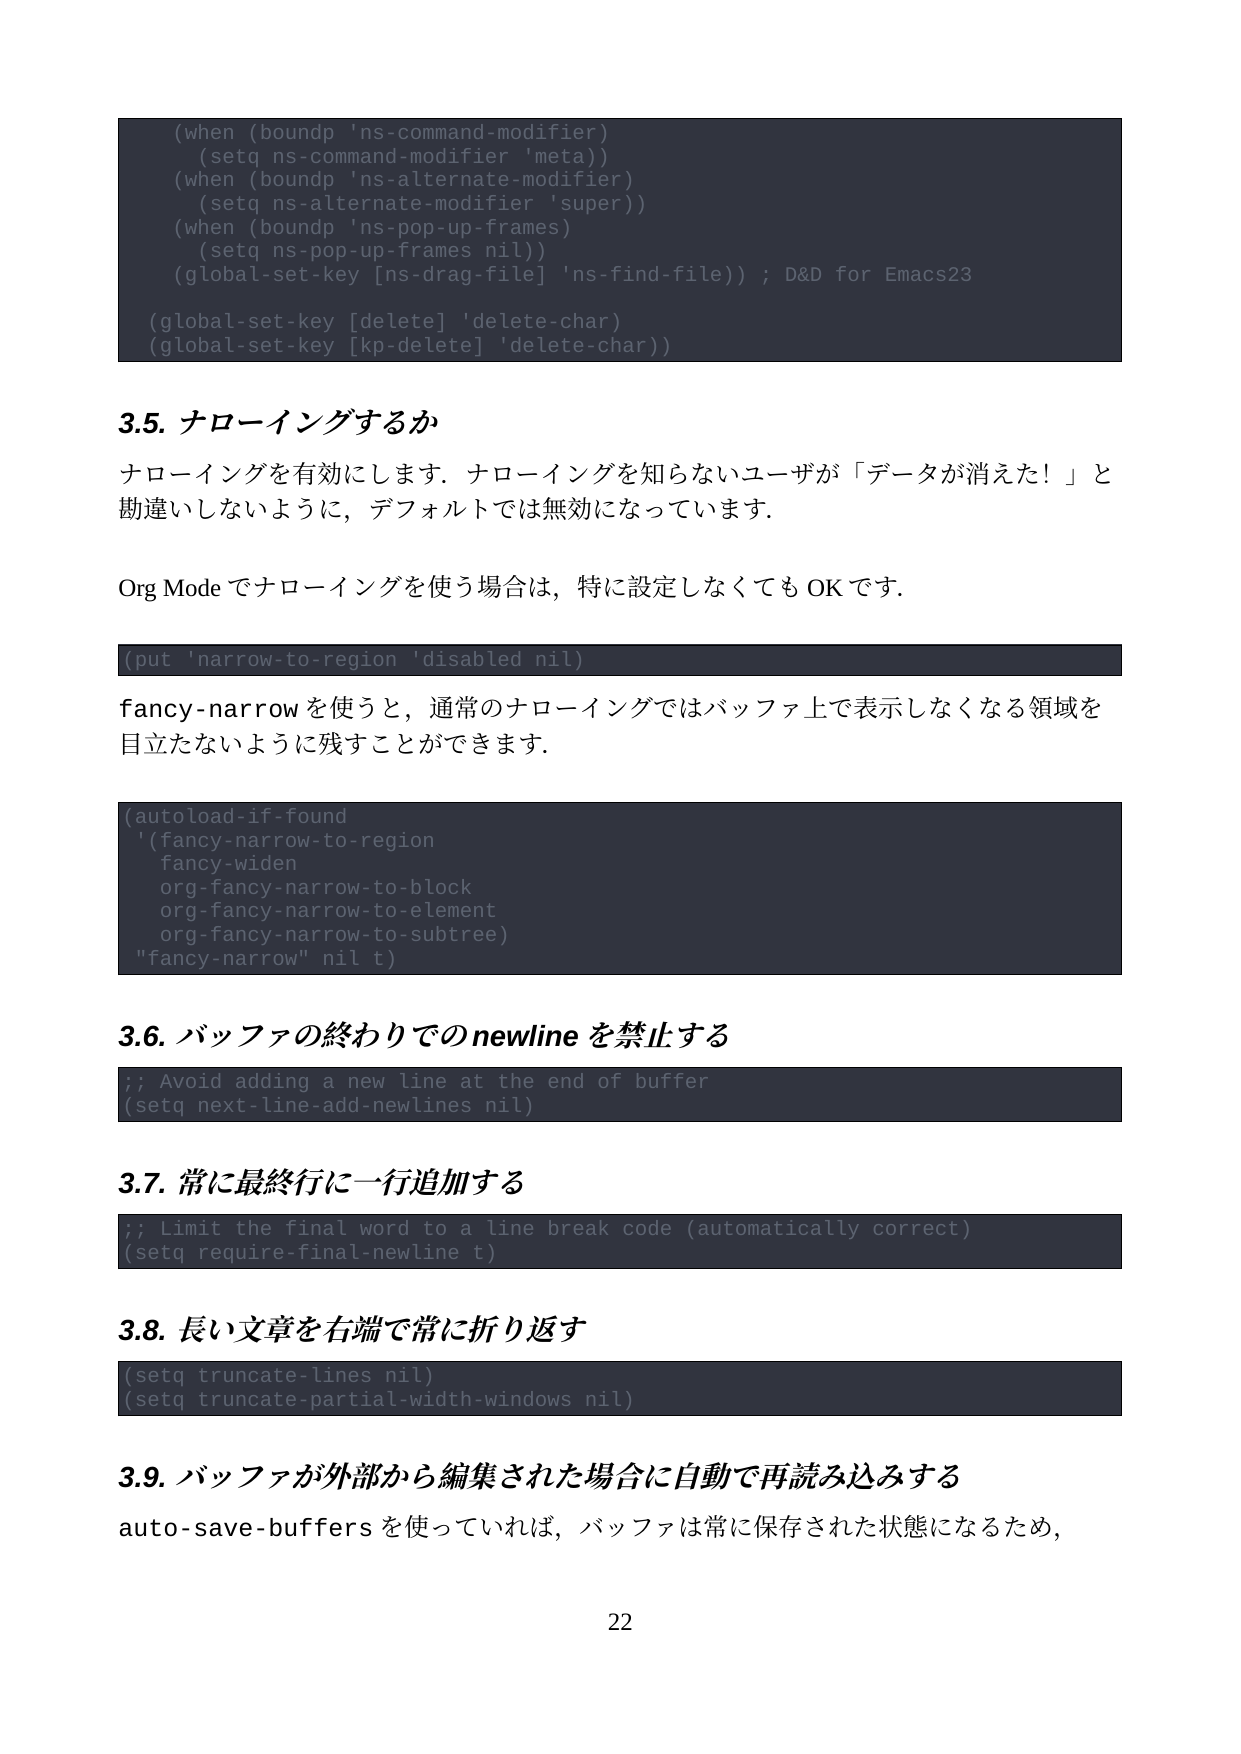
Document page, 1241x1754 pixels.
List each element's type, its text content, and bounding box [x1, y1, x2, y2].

text (when (boundp 'ns-pop-up-frames) [119, 213, 1121, 236]
text ;; Avoid adding a new line at the end of buffer [119, 1068, 1121, 1091]
text (global-set-key [delete] 'delete-char) [119, 307, 1121, 331]
text (autoload-if-found [119, 803, 1121, 826]
text Org Mode でナローイングを使う場合は，特に設定しなくてもOKです． [118, 567, 1122, 632]
text ナローイングを有効にします．ナローイングを知らないユーザが「データが消えた！」と勘違いしないように，デフォルトでは無効になっています． [118, 454, 1122, 555]
text (when (boundp 'ns-alternate-modifier) [119, 165, 1121, 189]
text org-fancy-narrow-to-element [119, 897, 1121, 920]
text (setq ns-alternate-modifier 'super)) [119, 189, 1121, 213]
text (global-set-key [ns-drag-file] 'ns-find-file)) ; D&D for Emacs23 [119, 260, 1121, 284]
subtitle バッファの終わりでのnewlineを禁止する [118, 1013, 1122, 1055]
text (when (boundp 'ns-command-modifier) [119, 119, 1121, 142]
text (setq next-line-add-newlines nil) [119, 1091, 1121, 1121]
text org-fancy-narrow-to-block [119, 873, 1121, 897]
text (global-set-key [kp-delete] 'delete-char)) [119, 331, 1121, 361]
text fancy-widen [119, 849, 1121, 873]
text (setq ns-command-modifier 'meta)) [119, 142, 1121, 165]
text (setq require-final-newline t) [119, 1238, 1121, 1268]
text (setq truncate-lines nil) [119, 1362, 1121, 1385]
text org-fancy-narrow-to-subtree) [119, 920, 1121, 944]
text fancy-narrow を使うと，通常のナローイングではバッファ上で表示しなくなる領域を目立たないように残すことができます． [118, 688, 1122, 789]
text ;; Limit the final word to a line break code (automatically correct) [119, 1215, 1121, 1238]
subtitle 長い文章を右端で常に折り返す [118, 1307, 1122, 1349]
text (put 'narrow-to-region 'disabled nil) [119, 646, 1121, 675]
text "fancy-narrow" nil t) [119, 944, 1121, 974]
text '(fancy-narrow-to-region [119, 826, 1121, 849]
text (setq truncate-partial-width-windows nil) [119, 1385, 1121, 1415]
subtitle ナローイングするか [118, 400, 1122, 442]
subtitle バッファが外部から編集された場合に自動で再読み込みする [118, 1454, 1122, 1496]
text auto-save-buffers を使っていれば，バッファは常に保存された状態になるため， [118, 1508, 1122, 1544]
text (setq ns-pop-up-frames nil)) [119, 236, 1121, 260]
subtitle 常に最終行に一行追加する [118, 1160, 1122, 1202]
